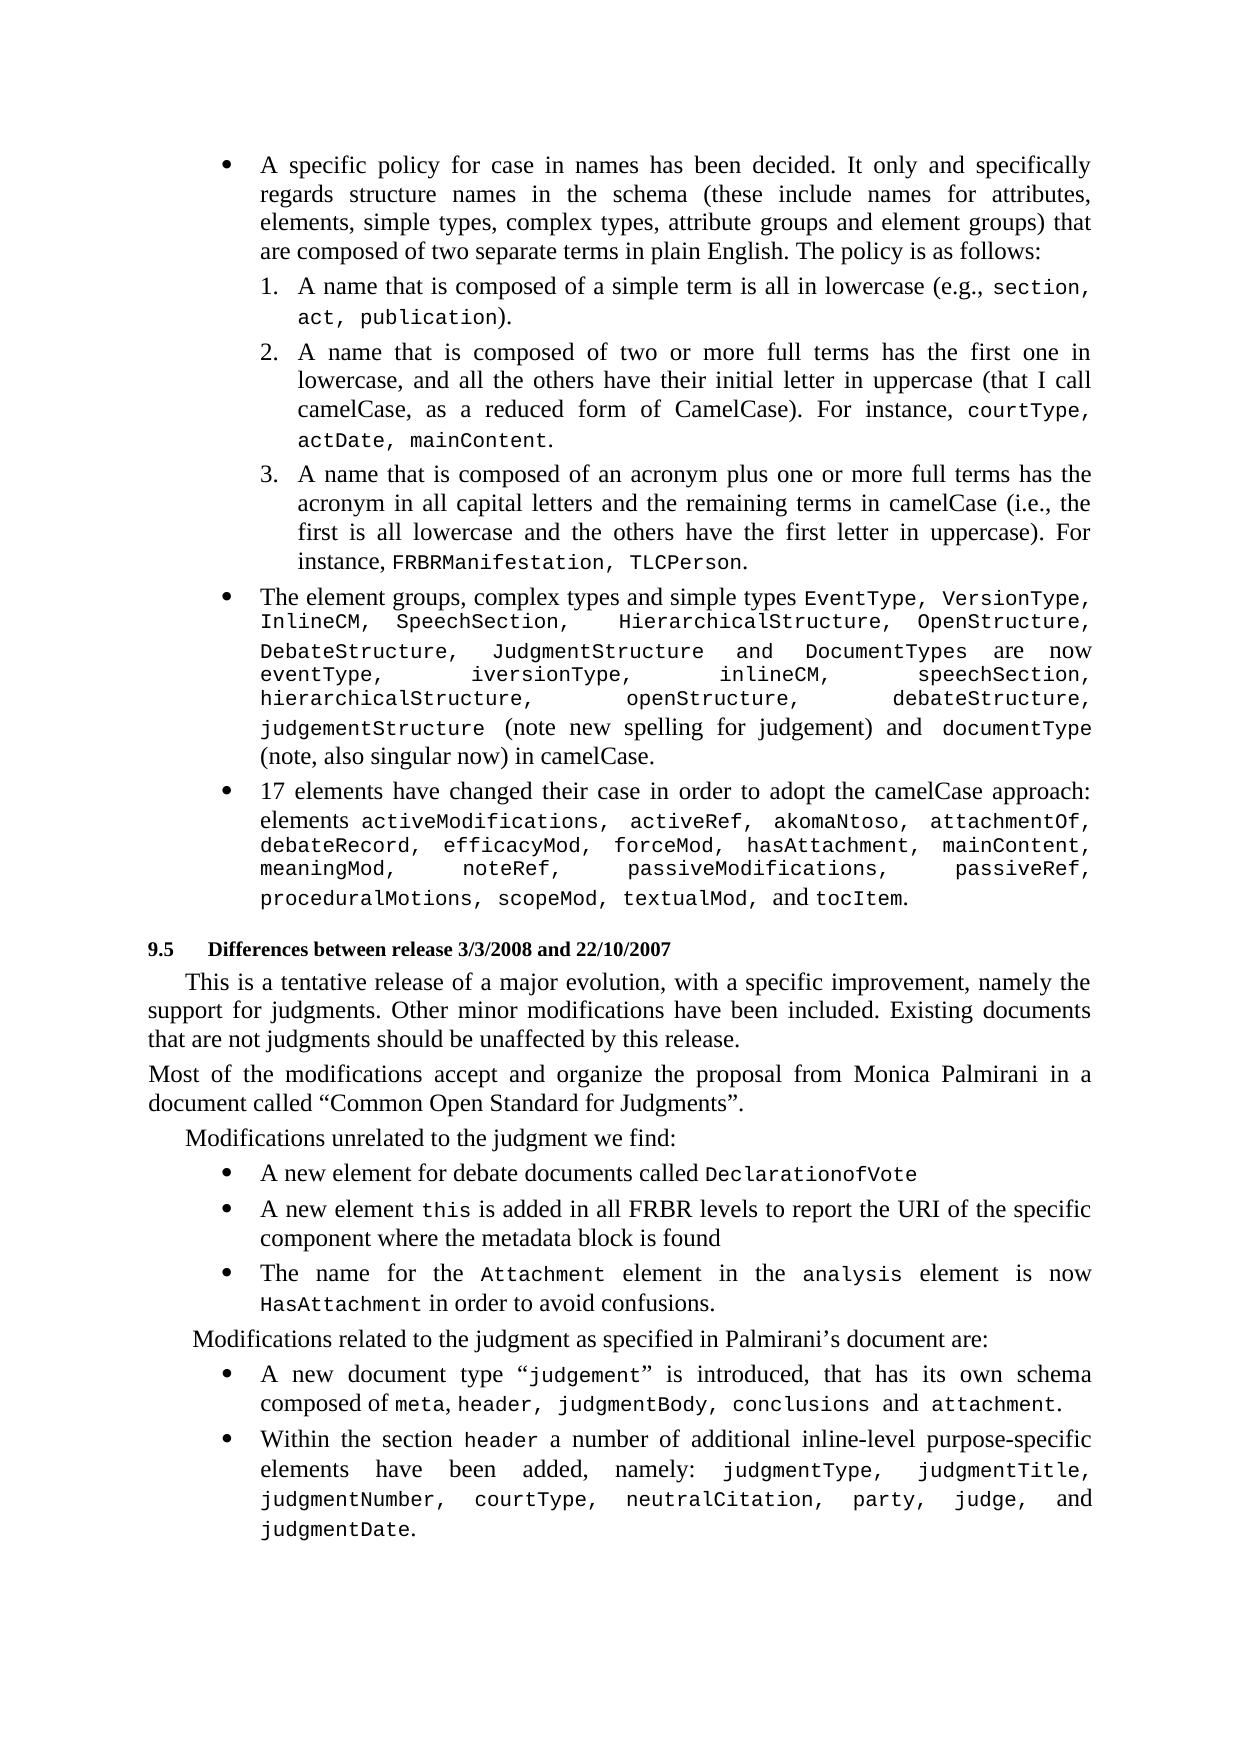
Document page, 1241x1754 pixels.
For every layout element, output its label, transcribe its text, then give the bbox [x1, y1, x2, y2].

text This is a tentative release of a major evolution, with a specific improvement, namely the support for judgments. Other minor modifications have been included. Existing documents that are not judgments should be unaffected by this release. [148, 967, 1092, 1053]
list A name that is composed of an acronym plus one or more full terms has the acronym in all capital letters and the remaining terms in camelCase (i.e., the first is all lowercase and the others have the first letter in uppercase). For instance, FRBRManifestation, TLCPerson. [260, 459, 1092, 575]
subtitle Differences between release 3/3/2008 and 22/10/2007 [148, 937, 1092, 961]
list A name that is composed of a simple term is all in lowercase (e.g., section, act, publication). [260, 271, 1092, 330]
list A new element this is added in all FRBR levels to report the URI of the specific component where the metadata block is found [222, 1194, 1092, 1252]
list A new element for debate documents called DeclarationofVote [222, 1158, 1092, 1188]
text Modifications unrelated to the judgment we find: [148, 1123, 1092, 1152]
text Most of the modifications accept and organize the proposal from Monica Palmirani in a document called “Common Open Standard for Judgments”. [148, 1059, 1092, 1117]
list The element groups, complex types and simple types EventType, VersionType, InlineCM, SpeechSection, HierarchicalStructure, OpenStructure, DebateStructure, JudgmentStructure and DocumentTypes are now eventType, iversionType, inlineCM, speechSection, hierarchicalStructure, openStructure, debateStructure, judgementStructure (note new spelling for judgement) and documentType (note, also singular now) in camelCase. [222, 582, 1092, 770]
list 17 elements have changed their case in order to adopt the camelCase approach: elements activeModifications, activeRef, akomaNtoso, attachmentOf, debateRecord, efficacyMod, forceMod, hasAttachment, mainContent, meaningMod, noteRef, passiveModifications, passiveRef, proceduralMotions, scopeMod, textualMod, and tocItem. [222, 776, 1092, 912]
list A name that is composed of two or more full terms has the first one in lowercase, and all the others have their initial letter in uppercase (that I call camelCase, as a reduced form of CamelCase). For instance, courtType, actDate, mainContent. [260, 337, 1092, 453]
list A specific policy for case in names has been decided. It only and specifically regards structure names in the schema (these include names for attributes, elements, simple types, complex types, attribute groups and element groups) that are composed of two separate terms in plain English. The policy is as follows: [222, 150, 1092, 265]
list The name for the Attachment element in the analysis element is now HasAttachment in order to avoid confusions. [222, 1258, 1092, 1318]
list Within the section header a number of additional inline-level purpose-specific elements have been added, namely: judgmentType, judgmentTitle, judgmentNumber, courtType, neutralCitation, party, judge, and judgmentDate. [223, 1424, 1092, 1543]
list A new document type “judgement” is introduced, that has its own schema composed of meta, header, judgmentBody, conclusions and attachment. [223, 1359, 1092, 1418]
text Modifications related to the judgment as specified in Palmirani’s document are: [148, 1324, 1092, 1353]
